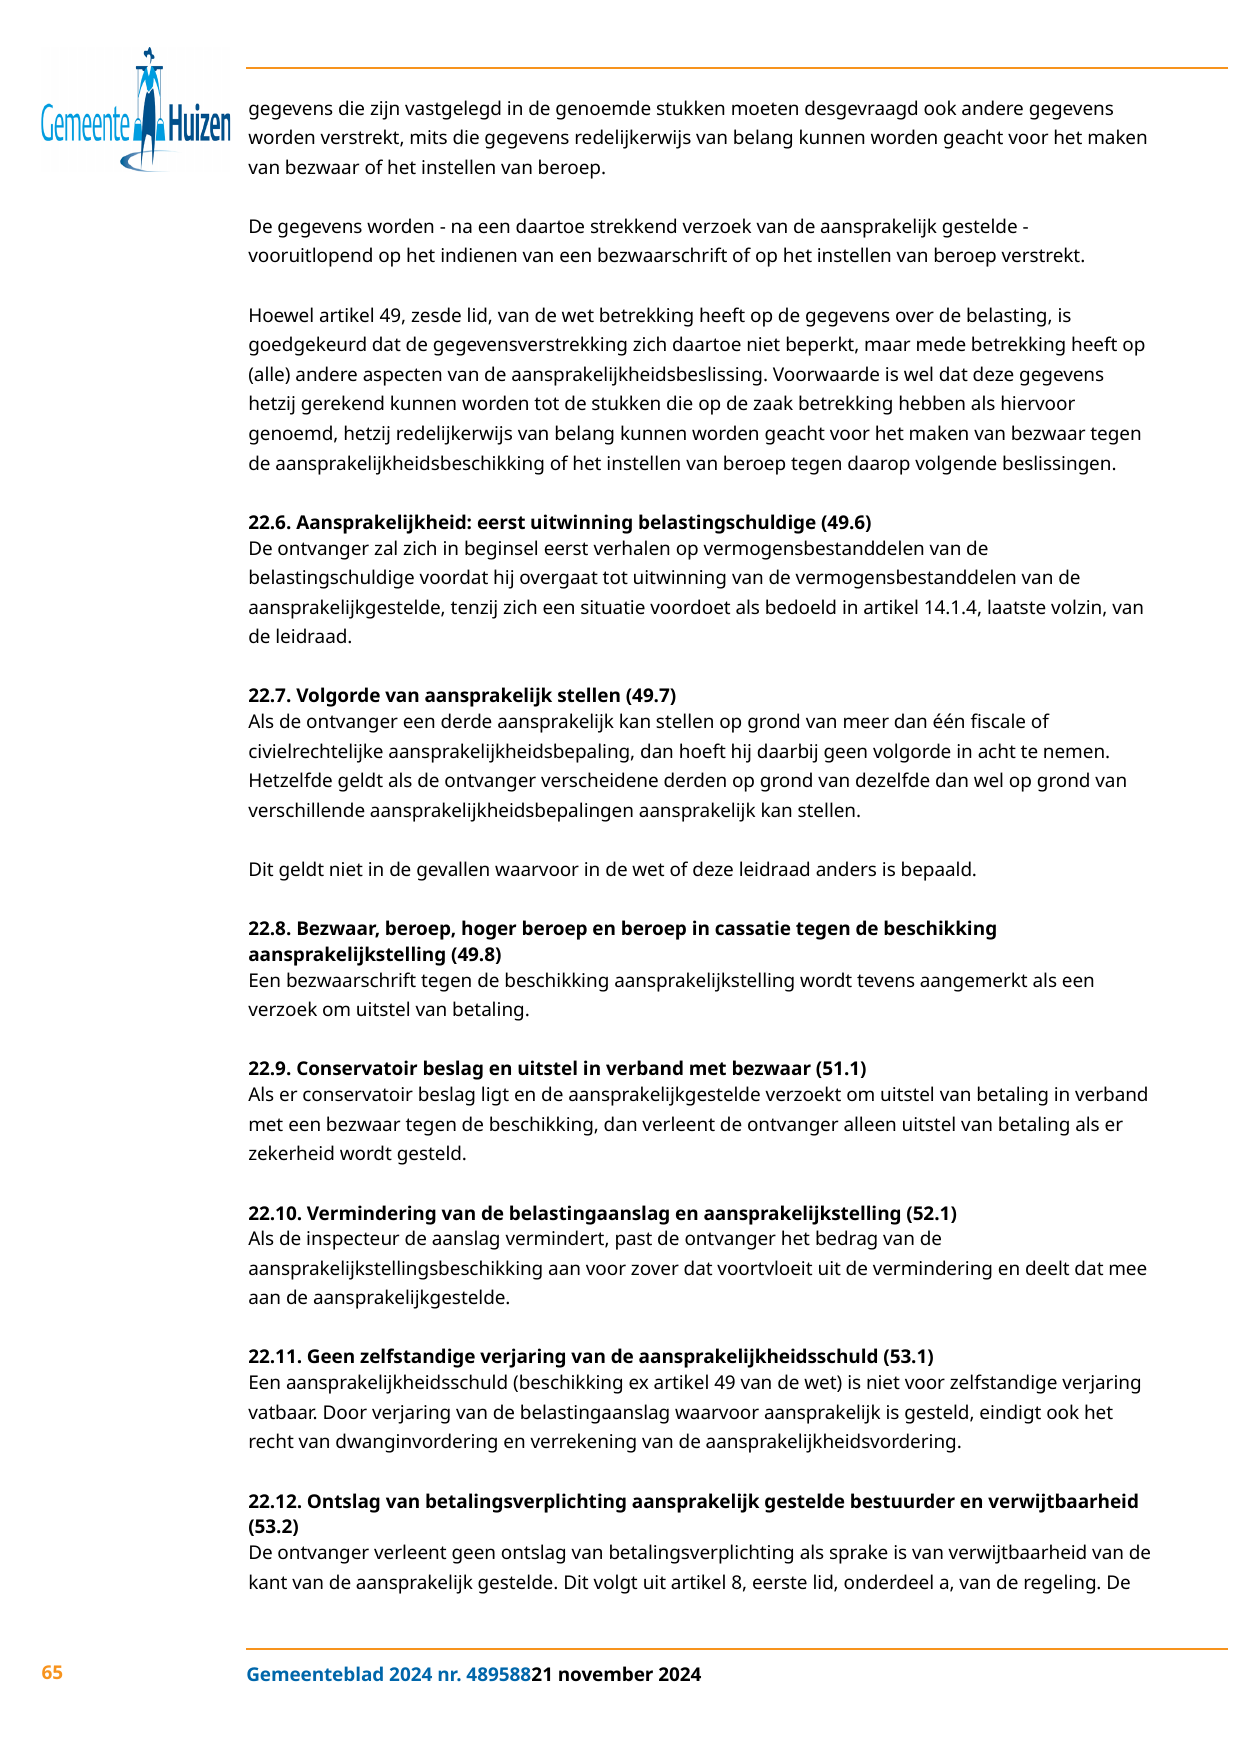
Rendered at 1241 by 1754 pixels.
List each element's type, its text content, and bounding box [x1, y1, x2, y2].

text Als er conservatoir beslag ligt en de aansprakelijkgestelde verzoekt om uitstel van betaling in verband met een bezwaar tegen de beschikking, dan verleent de ontvanger alleen uitstel van betaling als er zekerheid wordt gesteld. [248, 1081, 1152, 1166]
text 22.6. Aansprakelijkheid: eerst uitwinning belastingschuldige (49.6) [248, 509, 1152, 535]
text 22.7. Volgorde van aansprakelijk stellen (49.7) [248, 683, 1152, 708]
text Als de ontvanger een derde aansprakelijk kan stellen op grond van meer dan één fiscale of civielrechtelijke aansprakelijkheidsbepaling, dan hoeft hij daarbij geen volgorde in acht te nemen. Hetzelfde geldt als de ontvanger verscheidene derden op grond van dezelfde dan wel op grond van verschillende aansprakelijkheidsbepalingen aansprakelijk kan stellen. [248, 708, 1152, 823]
text Als de inspecteur de aanslag vermindert, past de ontvanger het bedrag van de aansprakelijkstellingsbeschikking aan voor zover dat voortvloeit uit de vermindering en deelt dat mee aan de aansprakelijkgestelde. [248, 1225, 1152, 1310]
text Een bezwaarschrift tegen de beschikking aansprakelijkstelling wordt tevens aangemerkt als een verzoek om uitstel van betaling. [248, 967, 1152, 1022]
text Hoewel artikel 49, zesde lid, van de wet betrekking heeft op de gegevens over de belasting, is goedgekeurd dat de gegevensverstrekking zich daartoe niet beperkt, maar mede betrekking heeft op (alle) andere aspecten van de aansprakelijkheidsbeslissing. Voorwaarde is wel dat deze gegevens hetzij gerekend kunnen worden tot de stukken die op de zaak betrekking hebben als hiervoor genoemd, hetzij redelijkerwijs van belang kunnen worden geacht voor het maken van bezwaar tegen de aansprakelijkheidsbeschikking of het instellen van beroep tegen daarop volgende beslissingen. [248, 302, 1152, 476]
text 22.11. Geen zelfstandige verjaring van de aansprakelijkheidsschuld (53.1) [248, 1344, 1152, 1369]
text De gegevens worden - na een daartoe strekkend verzoek van de aansprakelijk gestelde - vooruitlopend op het indienen van een bezwaarschrift of op het instellen van beroep verstrekt. [248, 213, 1152, 268]
text 22.12. Ontslag van betalingsverplichting aansprakelijk gestelde bestuurder en verwijtbaarheid (53.2) [248, 1488, 1152, 1539]
text De ontvanger zal zich in beginsel eerst verhalen op vermogensbestanddelen van de belastingschuldige voordat hij overgaat tot uitwinning van de vermogensbestanddelen van de aansprakelijkgestelde, tenzij zich een situatie voordoet als bedoeld in artikel 14.1.4, laatste volzin, van de leidraad. [248, 535, 1152, 649]
text gegevens die zijn vastgelegd in de genoemde stukken moeten desgevraagd ook andere gegevens worden verstrekt, mits die gegevens redelijkerwijs van belang kunnen worden geacht voor het maken van bezwaar of het instellen van beroep. [248, 95, 1152, 180]
text Dit geldt niet in de gevallen waarvoor in de wet of deze leidraad anders is bepaald. [248, 856, 1152, 882]
text 22.10. Vermindering van de belastingaanslag en aansprakelijkstelling (52.1) [248, 1200, 1152, 1225]
text 22.9. Conservatoir beslag en uitstel in verband met bezwaar (51.1) [248, 1056, 1152, 1081]
text 22.8. Bezwaar, beroep, hoger beroep en beroep in cassatie tegen de beschikking aansprakelijkstelling (49.8) [248, 915, 1152, 967]
text Een aansprakelijkheidsschuld (beschikking ex artikel 49 van de wet) is niet voor zelfstandige verjaring vatbaar. Door verjaring van de belastingaanslag waarvoor aansprakelijk is gesteld, eindigt ook het recht van dwanginvordering en verrekening van de aansprakelijkheidsvordering. [248, 1369, 1152, 1454]
text De ontvanger verleent geen ontslag van betalingsverplichting als sprake is van verwijtbaarheid van de kant van de aansprakelijk gestelde. Dit volgt uit artikel 8, eerste lid, onderdeel a, van de regeling. De [248, 1539, 1152, 1594]
picture [41, 47, 231, 172]
